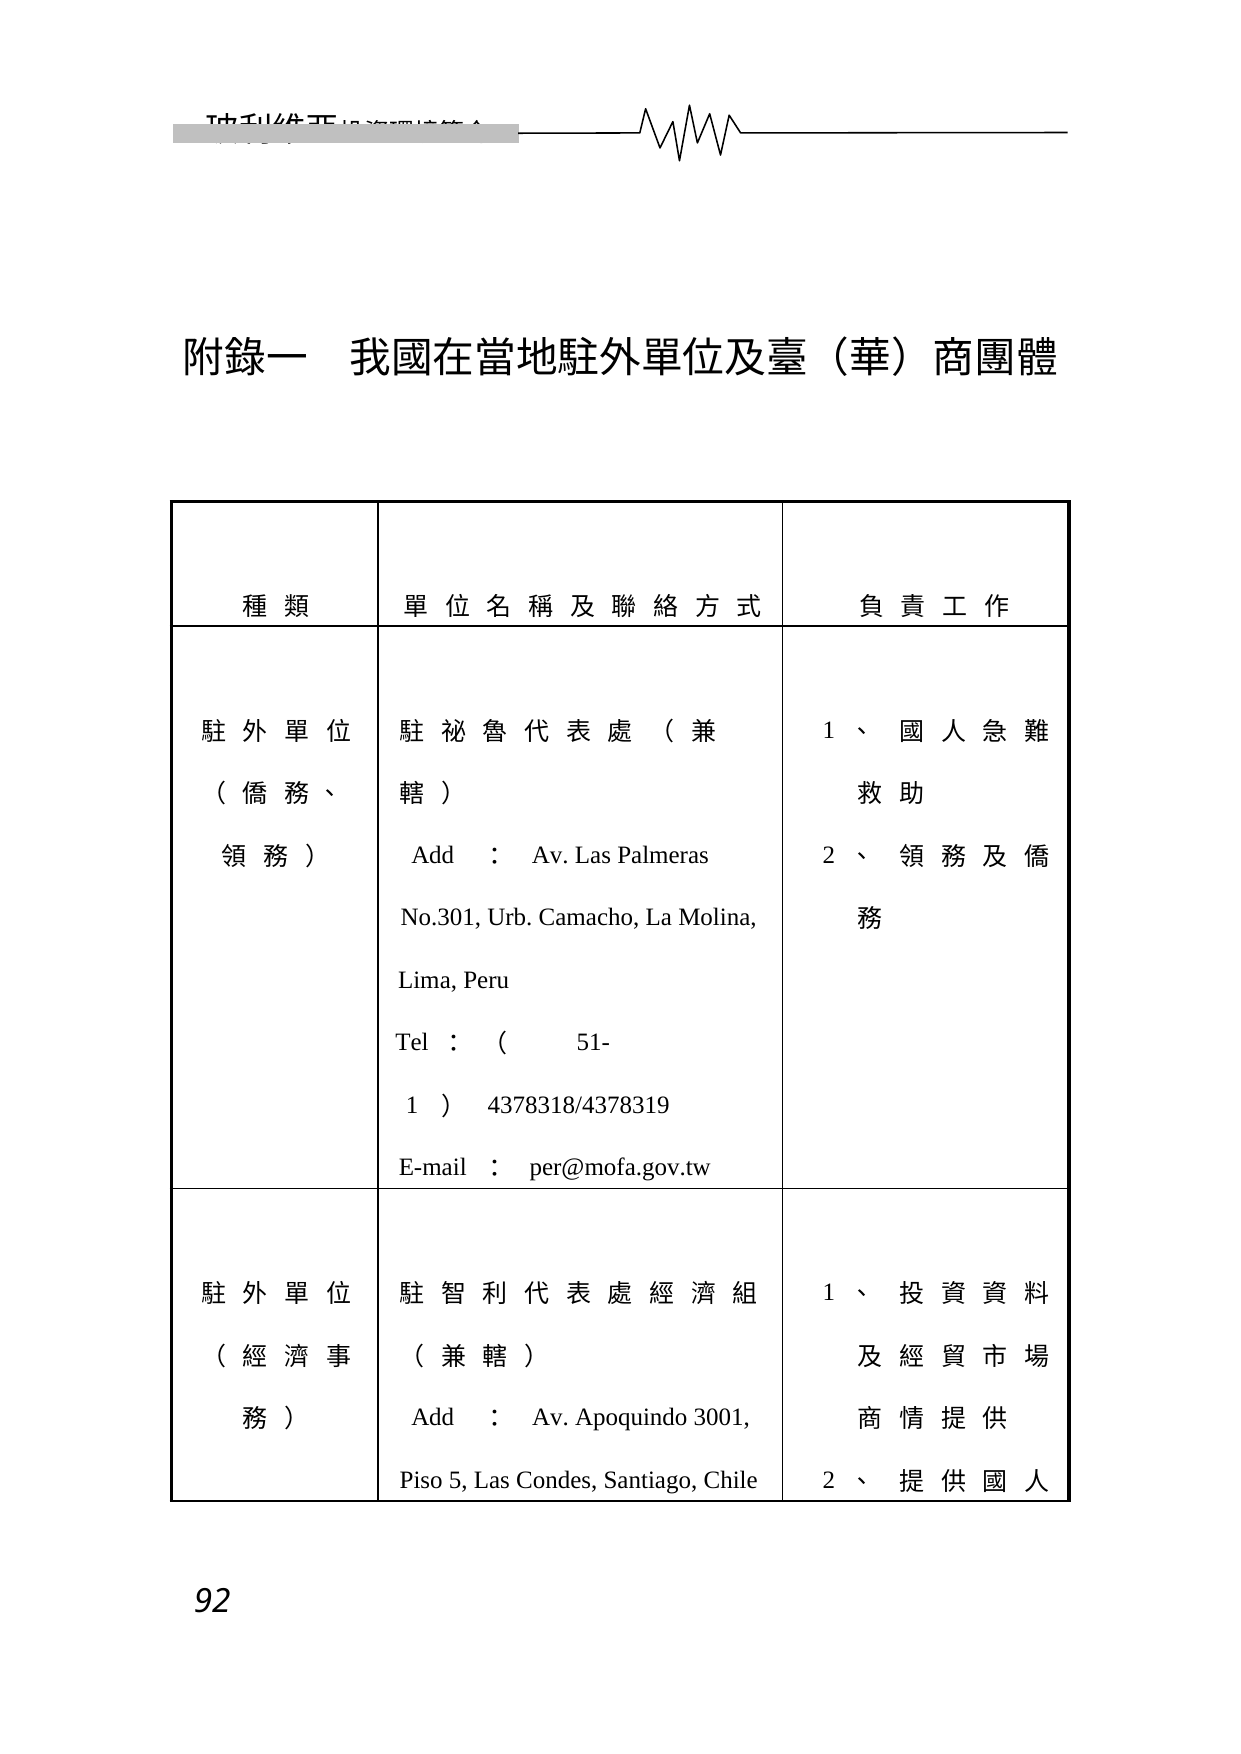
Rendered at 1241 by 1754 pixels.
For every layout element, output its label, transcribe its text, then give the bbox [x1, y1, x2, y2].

text 附錄一 我國在當地駐外單位及臺（華）商團體 [183, 313, 1058, 375]
table_header 單位名稱及聯絡方式 [379, 503, 782, 625]
table_cell 駐外單位 （僑務、領務） [173, 627, 377, 1188]
table_cell 駐智利代表處經濟組（兼轄） Add：Av. Apoquindo 3001, Piso 5, Las Condes, Santiago, Chile [379, 1189, 782, 1500]
table_header 負責工作 [783, 503, 1067, 625]
table_cell 駐外單位 （經濟事務） [173, 1189, 377, 1500]
table_cell 1、投資資料及經貿市場商情提供 2、提供國人 [783, 1189, 1067, 1500]
table_header 種類 [173, 503, 377, 625]
table_cell 駐祕魯代表處（兼轄） Add：Av. Las Palmeras No.301, Urb. Camacho, La Molina, Lima, Peru Tel：（ 51-1）4378318/4378319 E-mail：per@mofa.gov.tw [379, 627, 782, 1188]
table_cell 1、國人急難救助 2、領務及僑務 [783, 627, 1067, 1188]
